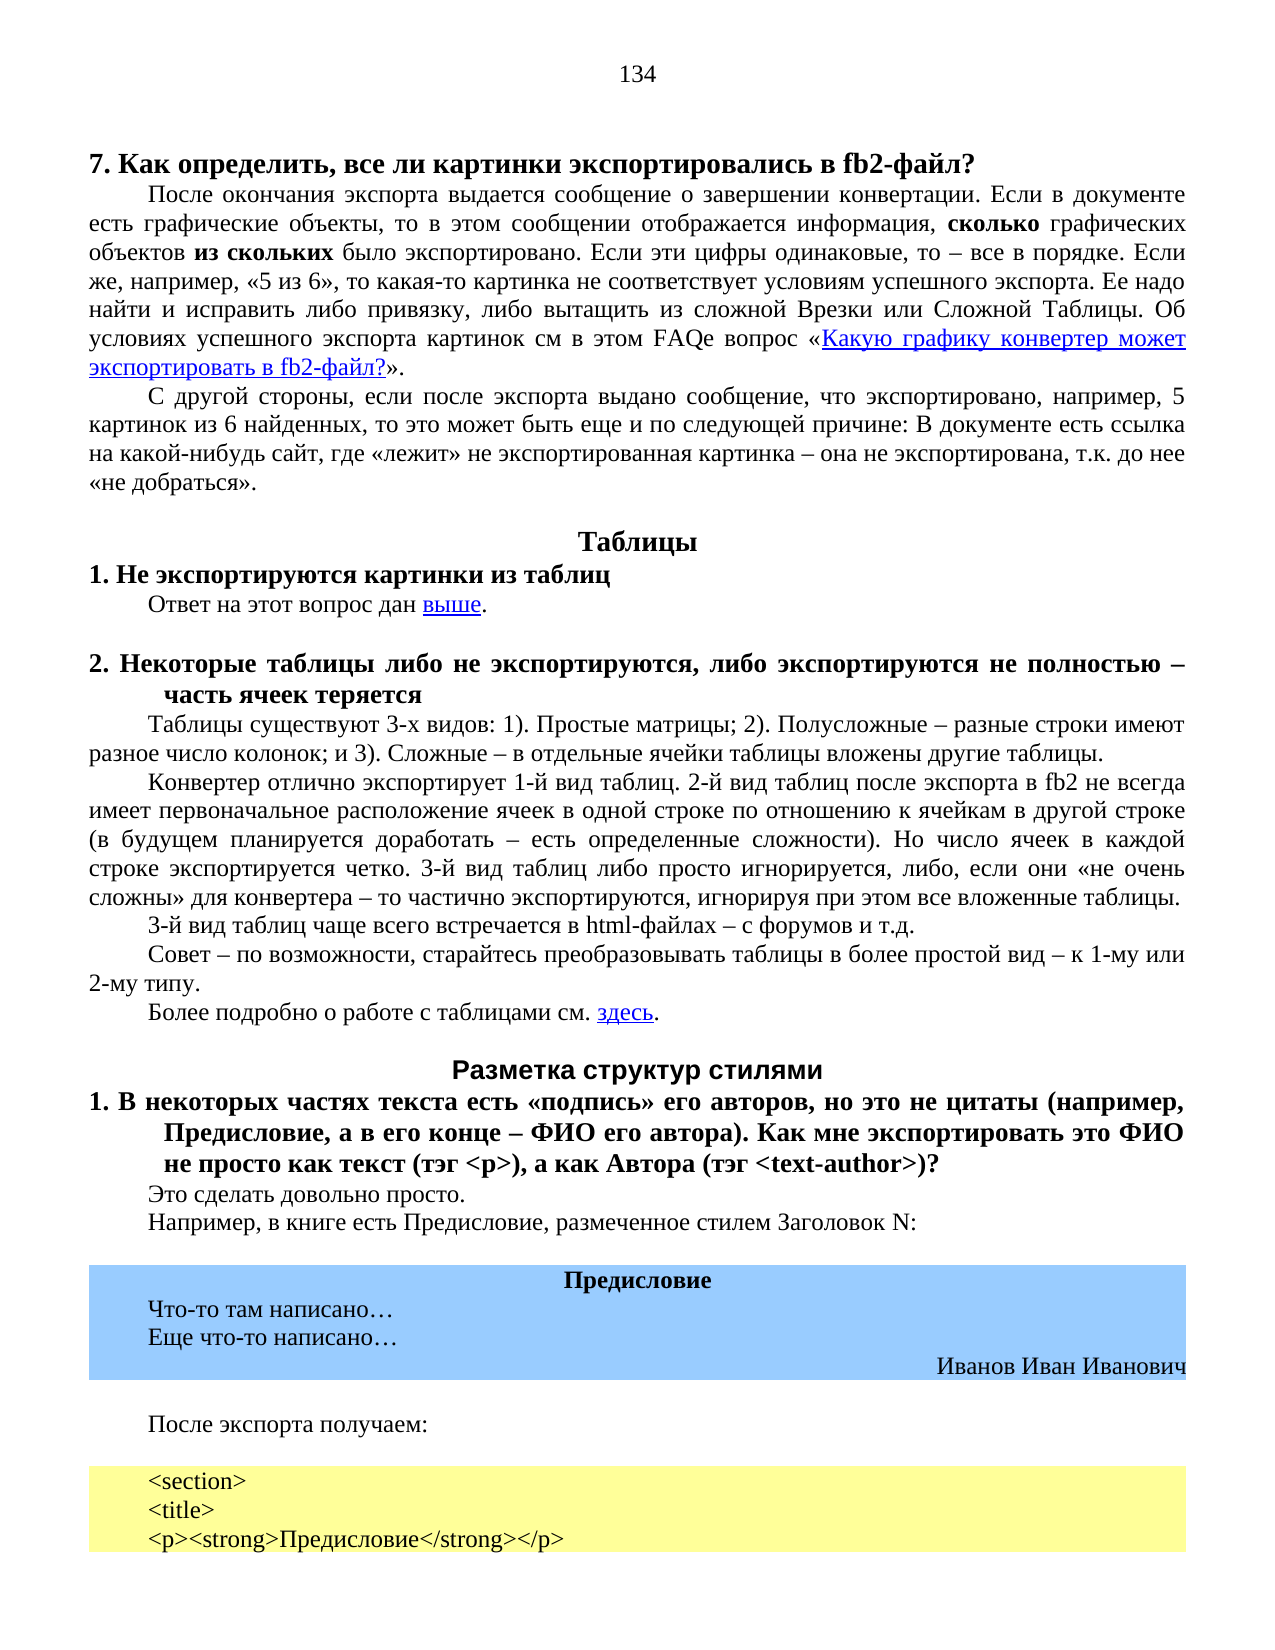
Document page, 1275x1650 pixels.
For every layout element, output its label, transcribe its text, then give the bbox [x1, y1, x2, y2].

text После экспорта получаем: [89, 1409, 1186, 1437]
text Конвертер отлично экспортирует 1-й вид таблиц. 2-й вид таблиц после экспорта в fb2 не всегда имеет первоначальное расположение ячеек в одной строке по отношению к ячейкам в другой строке (в будущем планируется доработать – есть определенные сложности). Но число ячеек в каждой строке экспортируется четко. 3-й вид таблиц либо просто игнорируется, либо, если они «не очень сложны» для конвертера – то частично экспортируются, игнорируя при этом все вложенные таблицы. [89, 767, 1186, 910]
subtitle 1. Не экспортируются картинки из таблиц [89, 558, 1186, 589]
subtitle Таблицы [89, 524, 1186, 558]
text Ответ на этот вопрос дан выше. [89, 589, 1186, 618]
text Предисловие [89, 1265, 1186, 1294]
text Еще что-то написано… [89, 1322, 1186, 1351]
text Это сделать довольно просто. [89, 1179, 1186, 1207]
text Разметка структур стилями [89, 1054, 1186, 1085]
text Что-то там написано… [89, 1294, 1186, 1322]
text <title> [89, 1495, 1186, 1524]
text После окончания экспорта выдается сообщение о завершении конвертации. Если в документе есть графические объекты, то в этом сообщении отображается информация, сколько графических объектов из скольких было экспортировано. Если эти цифры одинаковые, то – все в порядке. Если же, например, «5 из 6», то какая-то картинка не соответствует условиям успешного экспорта. Ее надо найти и исправить либо привязку, либо вытащить из сложной Врезки или Сложной Таблицы. Об условиях успешного экспорта картинок см в этом FAQе вопрос «Какую графику конвертер может экспортировать в fb2-файл?». [89, 179, 1186, 381]
text <section> [89, 1466, 1186, 1495]
subtitle 7. Как определить, все ли картинки экспортировались в fb2-файл? [89, 146, 1186, 179]
text Совет – по возможности, старайтесь преобразовывать таблицы в более простой вид – к 1-му или 2-му типу. [89, 939, 1186, 997]
subtitle 2. Некоторые таблицы либо не экспортируются, либо экспортируются не полностью – часть ячеек теряется [89, 647, 1186, 709]
text Более подробно о работе с таблицами см. здесь. [89, 997, 1186, 1025]
text Таблицы существуют 3-х видов: 1). Простые матрицы; 2). Полусложные – разные строки имеют разное число колонок; и 3). Сложные – в отдельные ячейки таблицы вложены другие таблицы. [89, 709, 1186, 767]
text <p><strong>Предисловие</strong></p> [89, 1524, 1186, 1552]
text Иванов Иван Иванович [89, 1351, 1186, 1380]
subtitle 1. В некоторых частях текста есть «подпись» его авторов, но это не цитаты (например, Предисловие, а в его конце – ФИО его автора). Как мне экспортировать это ФИО не просто как текст (тэг <p>), а как Автора (тэг <text-author>)? [89, 1085, 1186, 1179]
text С другой стороны, если после экспорта выдано сообщение, что экспортировано, например, 5 картинок из 6 найденных, то это может быть еще и по следующей причине: В документе есть ссылка на какой-нибудь сайт, где «лежит» не экспортированная картинка – она не экспортирована, т.к. до нее «не добраться». [89, 381, 1186, 496]
text 3-й вид таблиц чаще всего встречается в html-файлах – с форумов и т.д. [89, 910, 1186, 939]
text Например, в книге есть Предисловие, размеченное стилем Заголовок N: [89, 1207, 1186, 1236]
